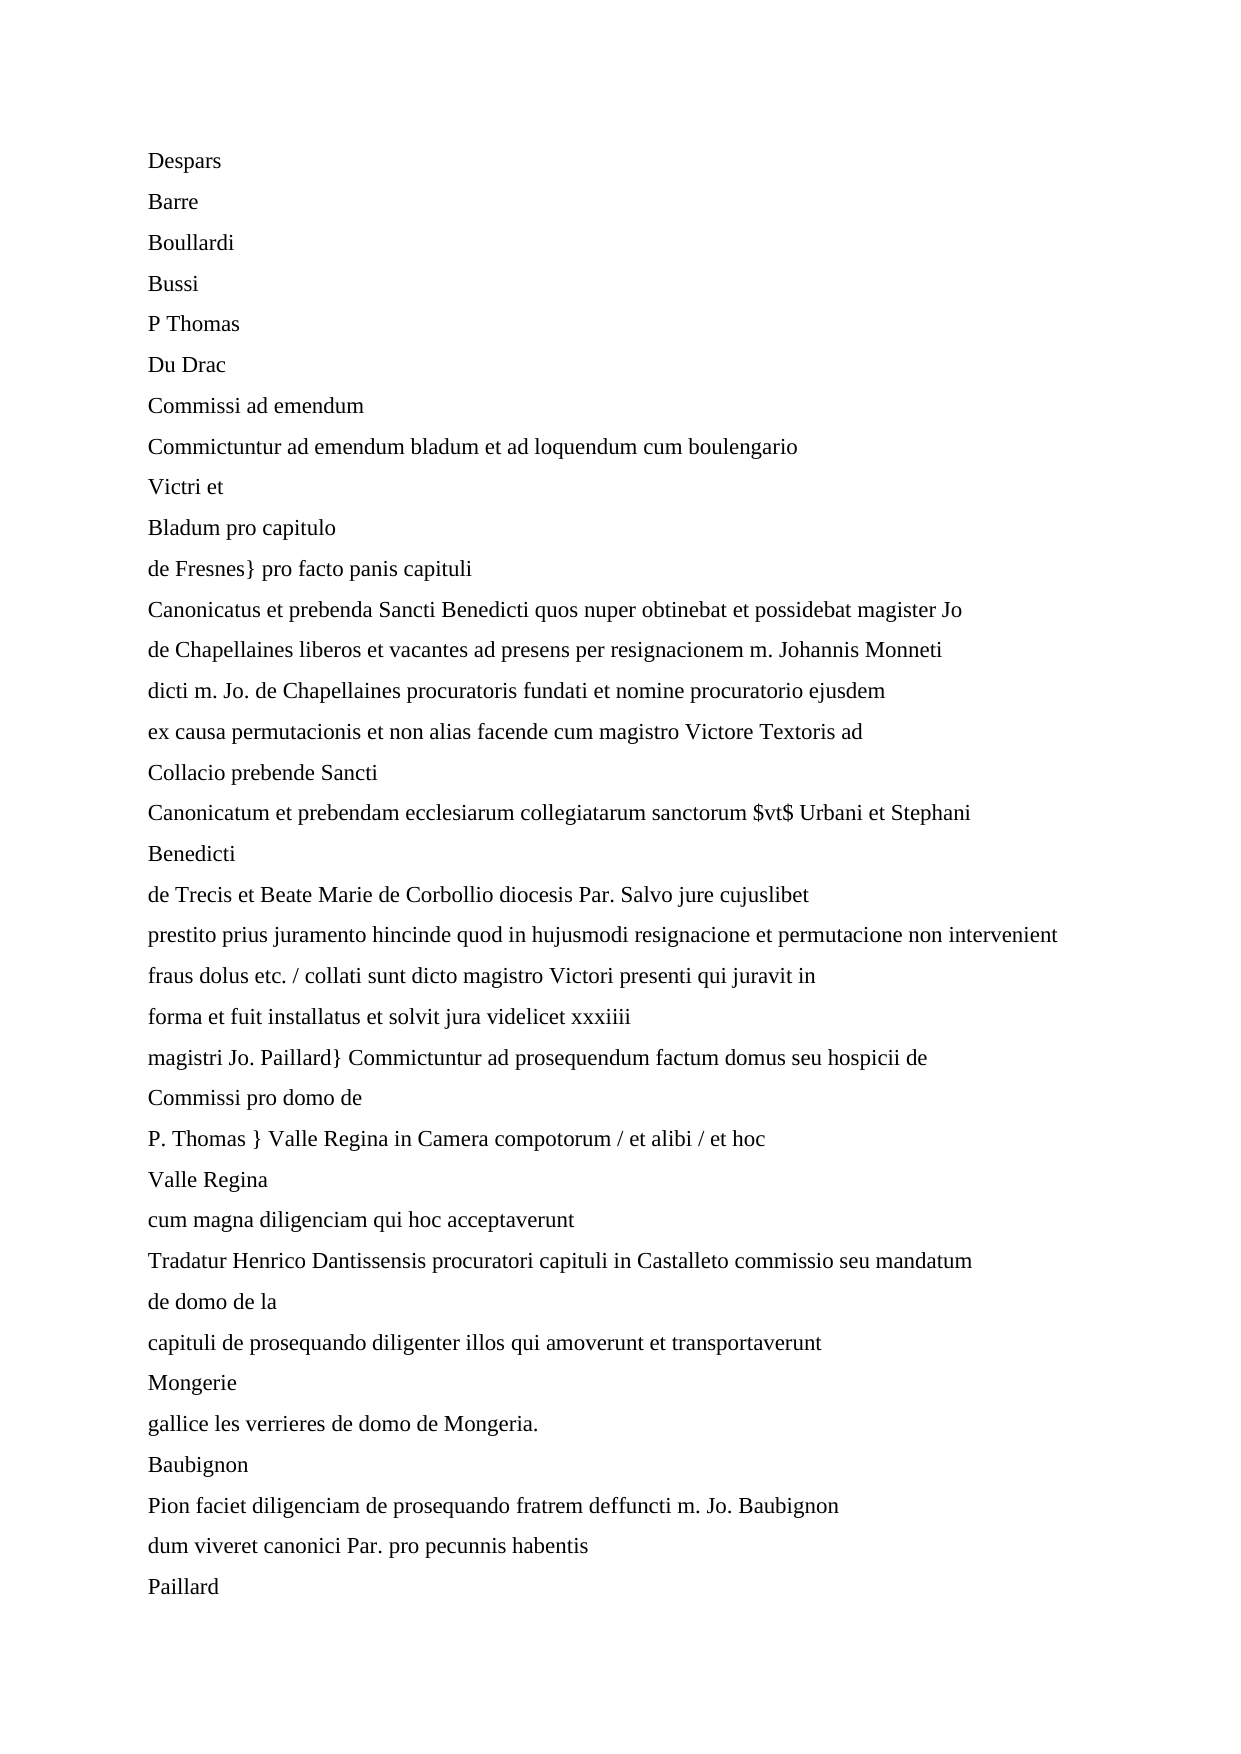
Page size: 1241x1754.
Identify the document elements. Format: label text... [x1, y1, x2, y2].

text Paillard [148, 1573, 1093, 1599]
text Barre [148, 188, 1093, 215]
text Commictuntur ad emendum bladum et ad loquendum cum boulengario [148, 433, 1093, 459]
text Tradatur Henrico Dantissensis procuratori capituli in Castalleto commissio seu mandatum [148, 1247, 1093, 1274]
text Commissi pro domo de [148, 1084, 1093, 1111]
text de Fresnes} pro facto panis capituli [148, 555, 1093, 581]
text fraus dolus etc. / collati sunt dicto magistro Victori presenti qui juravit in [148, 962, 1093, 988]
text magistri Jo. Paillard} Commictuntur ad prosequendum factum domus seu hospicii de [148, 1044, 1093, 1070]
text forma et fuit installatus et solvit jura videlicet xxxiiii [148, 1003, 1093, 1029]
text Canonicatum et prebendam ecclesiarum collegiatarum sanctorum $vt$ Urbani et Stephani [148, 799, 1093, 826]
text Canonicatus et prebenda Sancti Benedicti quos nuper obtinebat et possidebat magister Jo [148, 596, 1093, 622]
text dicti m. Jo. de Chapellaines procuratoris fundati et nomine procuratorio ejusdem [148, 677, 1093, 703]
text Valle Regina [148, 1166, 1093, 1192]
text P Thomas [148, 311, 1093, 337]
text Commissi ad emendum [148, 392, 1093, 418]
text Victri et [148, 473, 1093, 500]
text de Trecis et Beate Marie de Corbollio diocesis Par. Salvo jure cujuslibet [148, 881, 1093, 907]
text gallice les verrieres de domo de Mongeria. [148, 1410, 1093, 1437]
text Bussi [148, 270, 1093, 296]
text Benedicti [148, 840, 1093, 866]
text Boullardi [148, 229, 1093, 255]
text dum viveret canonici Par. pro pecunnis habentis [148, 1532, 1093, 1559]
text ex causa permutacionis et non alias facende cum magistro Victore Textoris ad [148, 718, 1093, 744]
text Pion faciet diligenciam de prosequando fratrem deffuncti m. Jo. Baubignon [148, 1492, 1093, 1518]
text capituli de prosequando diligenter illos qui amoverunt et transportaverunt [148, 1329, 1093, 1355]
text de Chapellaines liberos et vacantes ad presens per resignacionem m. Johannis Monneti [148, 636, 1093, 663]
text prestito prius juramento hincinde quod in hujusmodi resignacione et permutacione non intervenient [148, 921, 1093, 948]
text Bladum pro capitulo [148, 514, 1093, 541]
text Despars [148, 148, 1093, 174]
text Baubignon [148, 1451, 1093, 1477]
text Mongerie [148, 1369, 1093, 1396]
text cum magna diligenciam qui hoc acceptaverunt [148, 1207, 1093, 1233]
text Collacio prebende Sancti [148, 758, 1093, 785]
text P. Thomas } Valle Regina in Camera compotorum / et alibi / et hoc [148, 1125, 1093, 1151]
text de domo de la [148, 1288, 1093, 1314]
text Du Drac [148, 351, 1093, 378]
